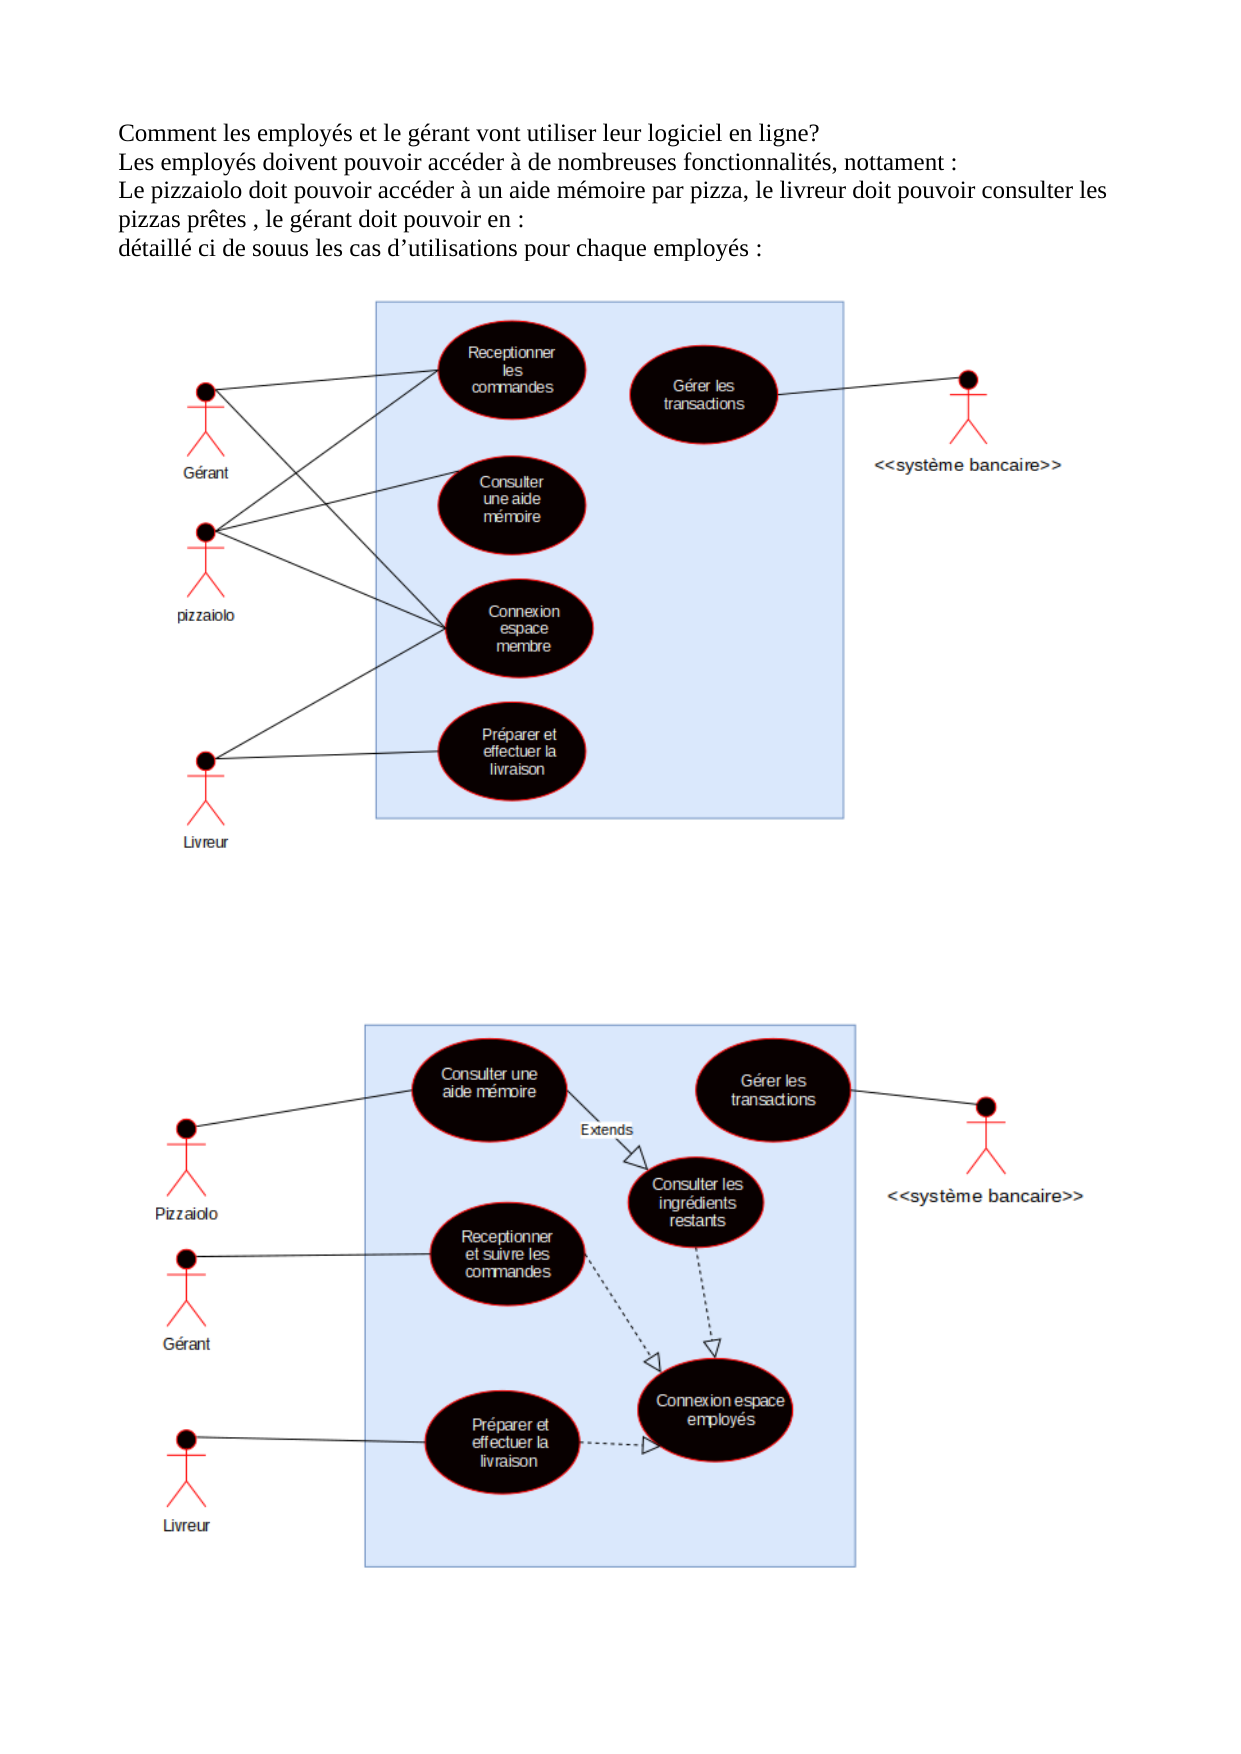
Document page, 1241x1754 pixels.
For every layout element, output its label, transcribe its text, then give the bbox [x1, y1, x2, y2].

text Les employés doivent pouvoir accéder à de nombreuses fonctionnalités, nottament : [118, 147, 1122, 176]
text Le pizzaiolo doit pouvoir accéder à un aide mémoire par pizza, le livreur doit pouvoir consulter les pizzas prêtes , le gérant doit pouvoir en : [118, 176, 1122, 233]
text détaillé ci de souus les cas d’utilisations pour chaque employés : [118, 233, 1122, 262]
picture [155, 996, 1085, 1607]
picture [177, 261, 1063, 883]
text Comment les employés et le gérant vont utiliser leur logiciel en ligne? [118, 118, 1122, 147]
